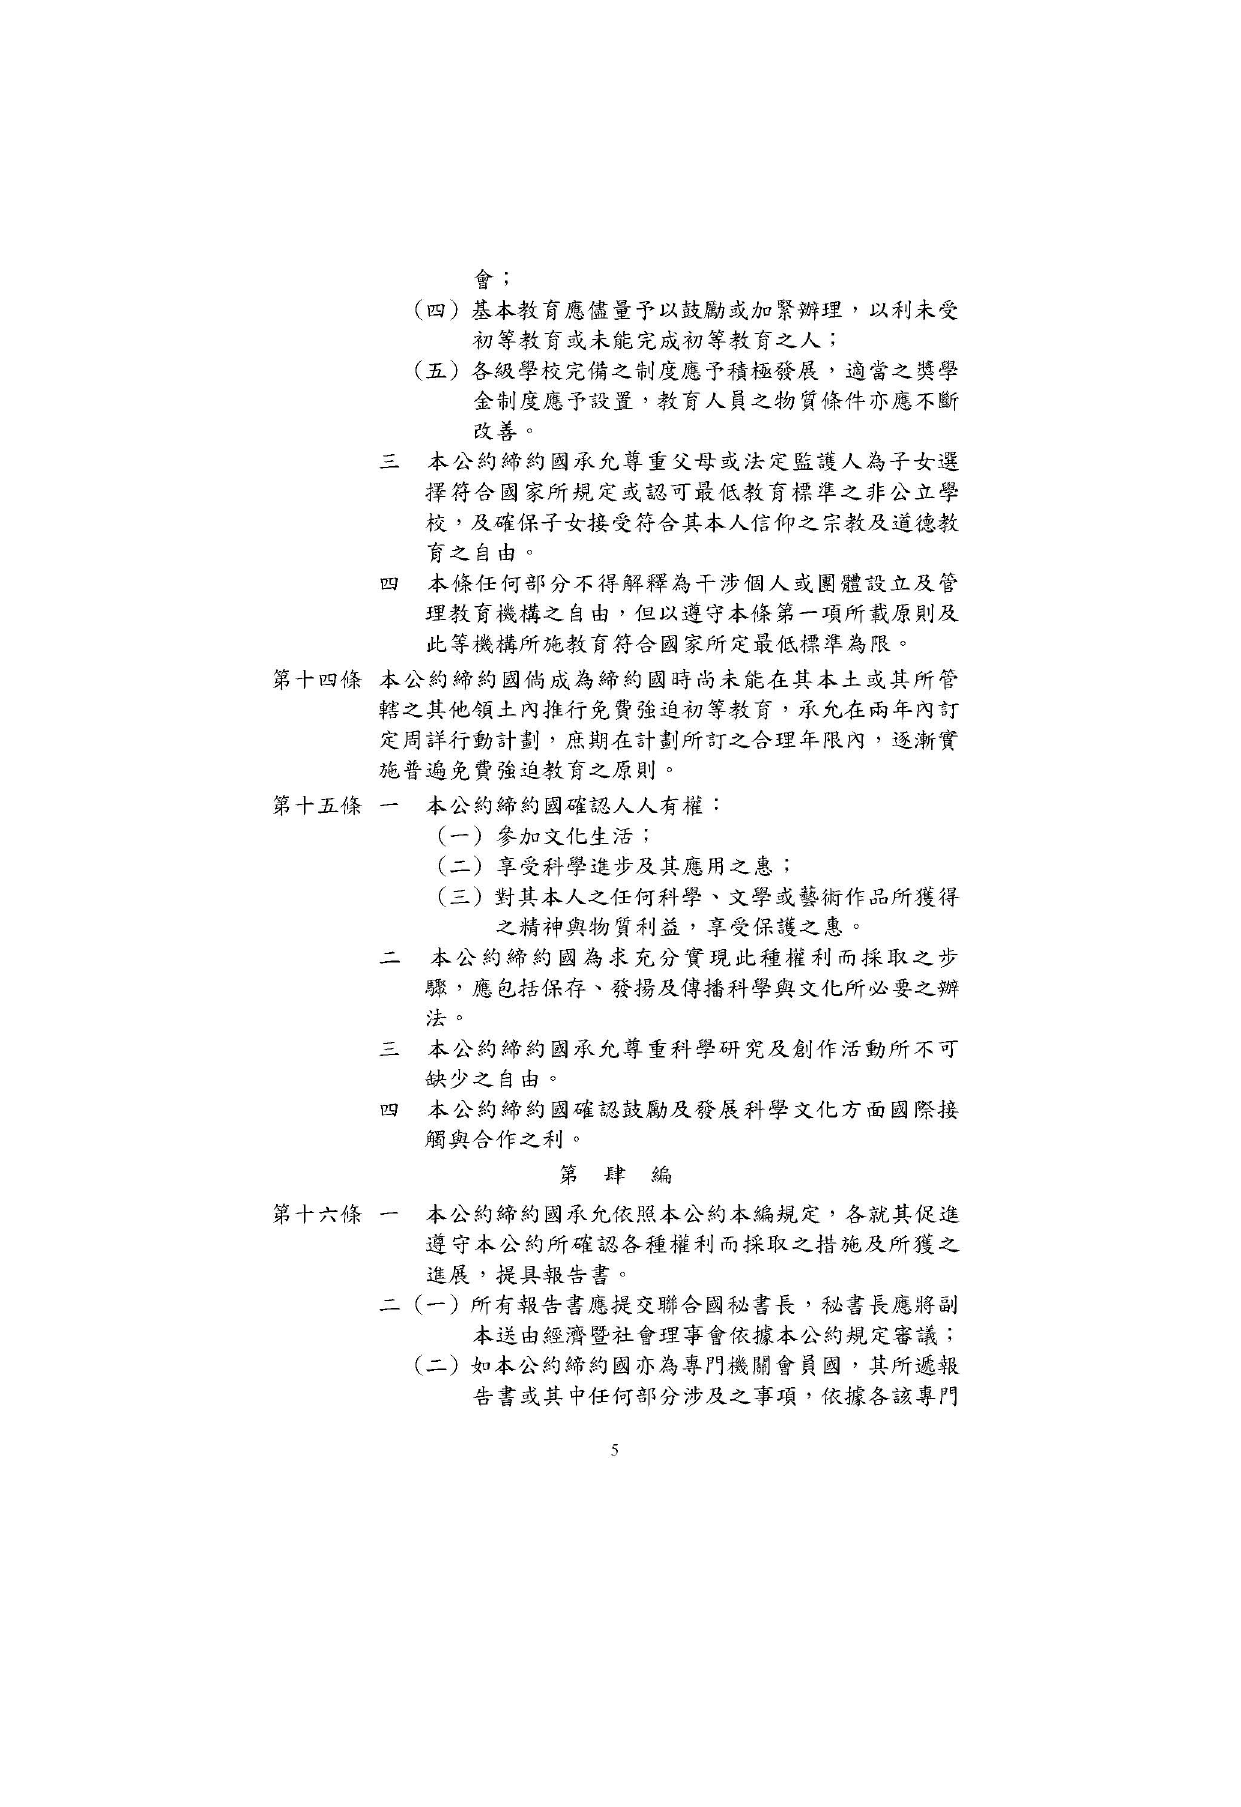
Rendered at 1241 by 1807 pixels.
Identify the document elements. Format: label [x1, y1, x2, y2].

picture [118, 141, 1111, 1546]
